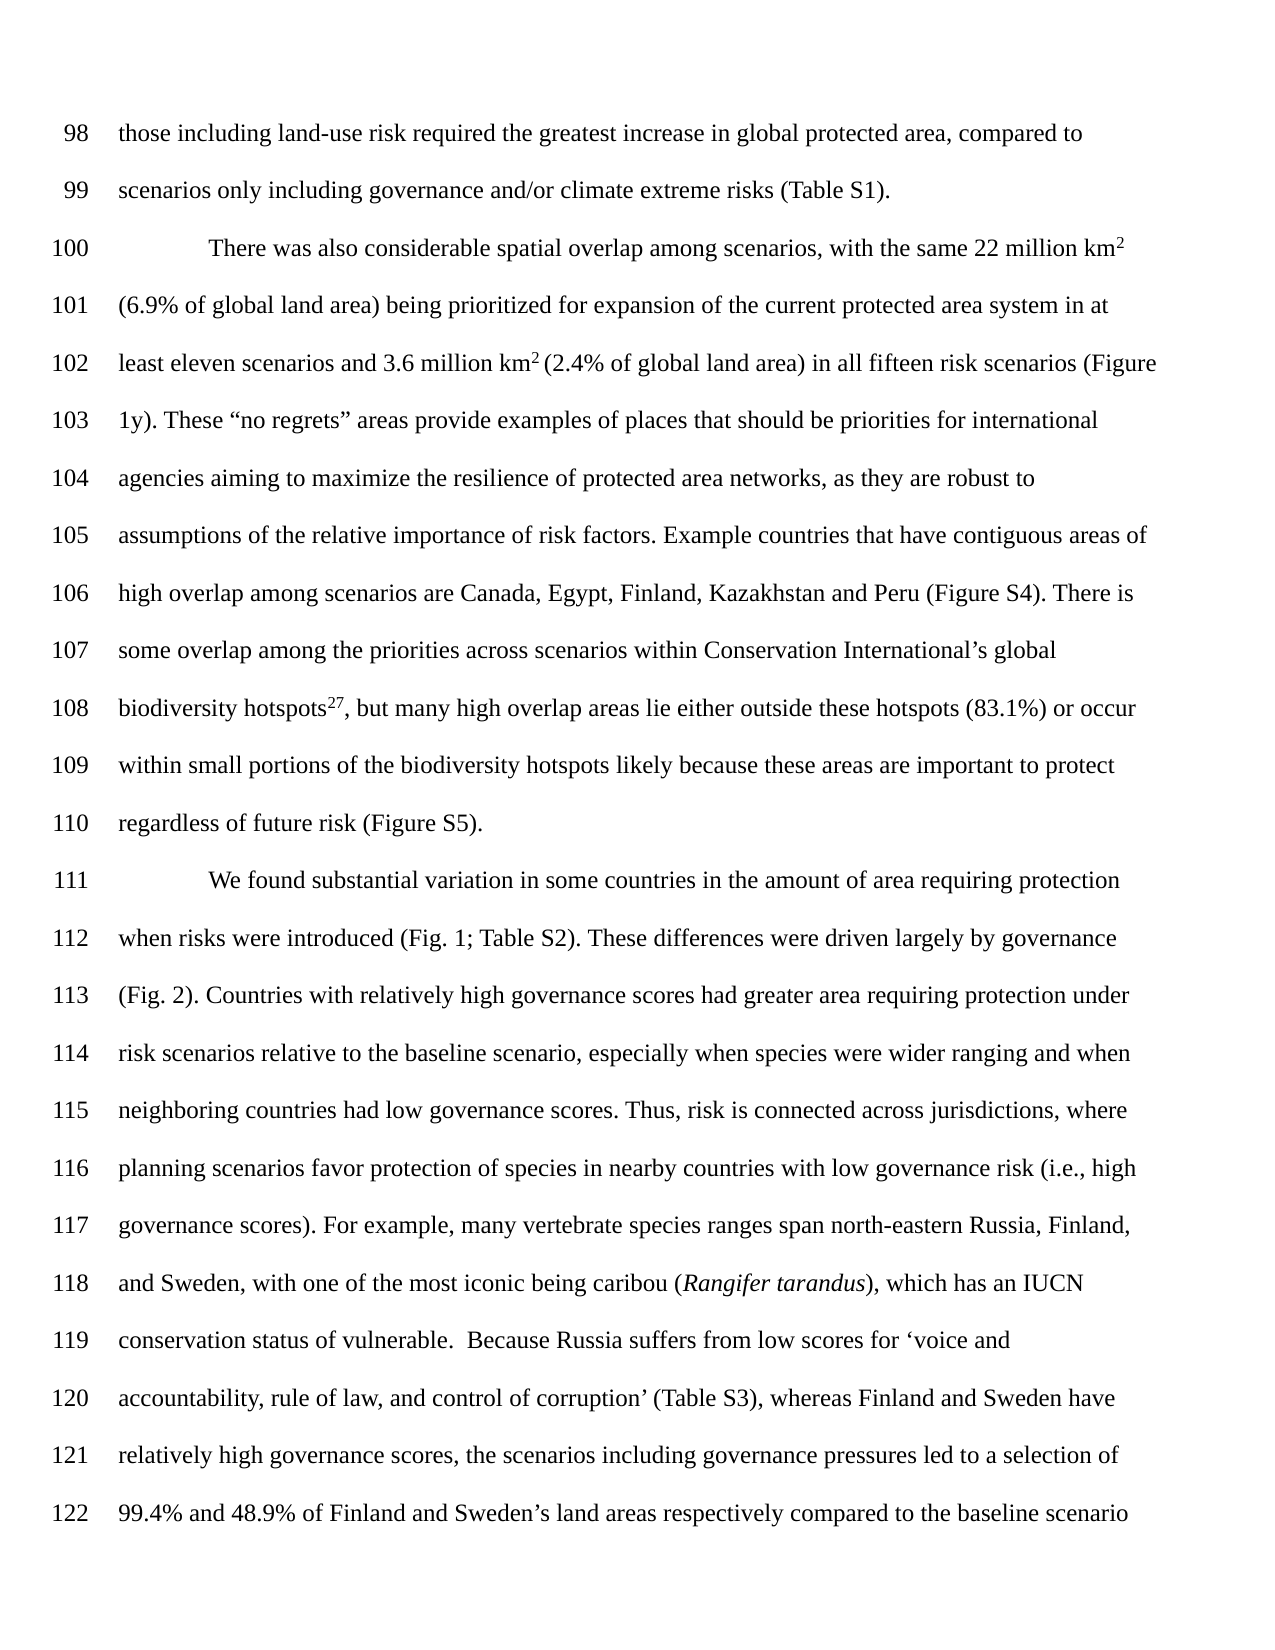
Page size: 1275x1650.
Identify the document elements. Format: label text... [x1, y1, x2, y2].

text those including land-use risk required the greatest increase in global protected area, compared to scenarios only including governance and/or climate extreme risks (Table S1). [118, 118, 1157, 204]
text There was also considerable spatial overlap among scenarios, with the same 22 million km2 (6.9% of global land area) being prioritized for expansion of the current protected area system in at least eleven scenarios and 3.6 million km2 (2.4% of global land area) in all fifteen risk scenarios (Figure 1y). These “no regrets” areas provide examples of places that should be priorities for international agencies aiming to maximize the resilience of protected area networks, as they are robust to assumptions of the relative importance of risk factors. Example countries that have contiguous areas of high overlap among scenarios are Canada, Egypt, Finland, Kazakhstan and Peru (Figure S4). There is some overlap among the priorities across scenarios within Conservation International’s global biodiversity hotspots27, but many high overlap areas lie either outside these hotspots (83.1%) or occur within small portions of the biodiversity hotspots likely because these areas are important to protect regardless of future risk (Figure S5). [118, 233, 1157, 837]
text We found substantial variation in some countries in the amount of area requiring protection when risks were introduced (Fig. 1; Table S2). These differences were driven largely by governance (Fig. 2). Countries with relatively high governance scores had greater area requiring protection under risk scenarios relative to the baseline scenario, especially when species were wider ranging and when neighboring countries had low governance scores. Thus, risk is connected across jurisdictions, where planning scenarios favor protection of species in nearby countries with low governance risk (i.e., high governance scores). For example, many vertebrate species ranges span north-eastern Russia, Finland, and Sweden, with one of the most iconic being caribou (Rangifer tarandus), which has an IUCN conservation status of vulnerable. Because Russia suffers from low scores for ‘voice and accountability, rule of law, and control of corruption’ (Table S3), whereas Finland and Sweden have relatively high governance scores, the scenarios including governance pressures led to a selection of 99.4% and 48.9% of Finland and Sweden’s land areas respectively compared to the baseline scenario [118, 866, 1157, 1527]
